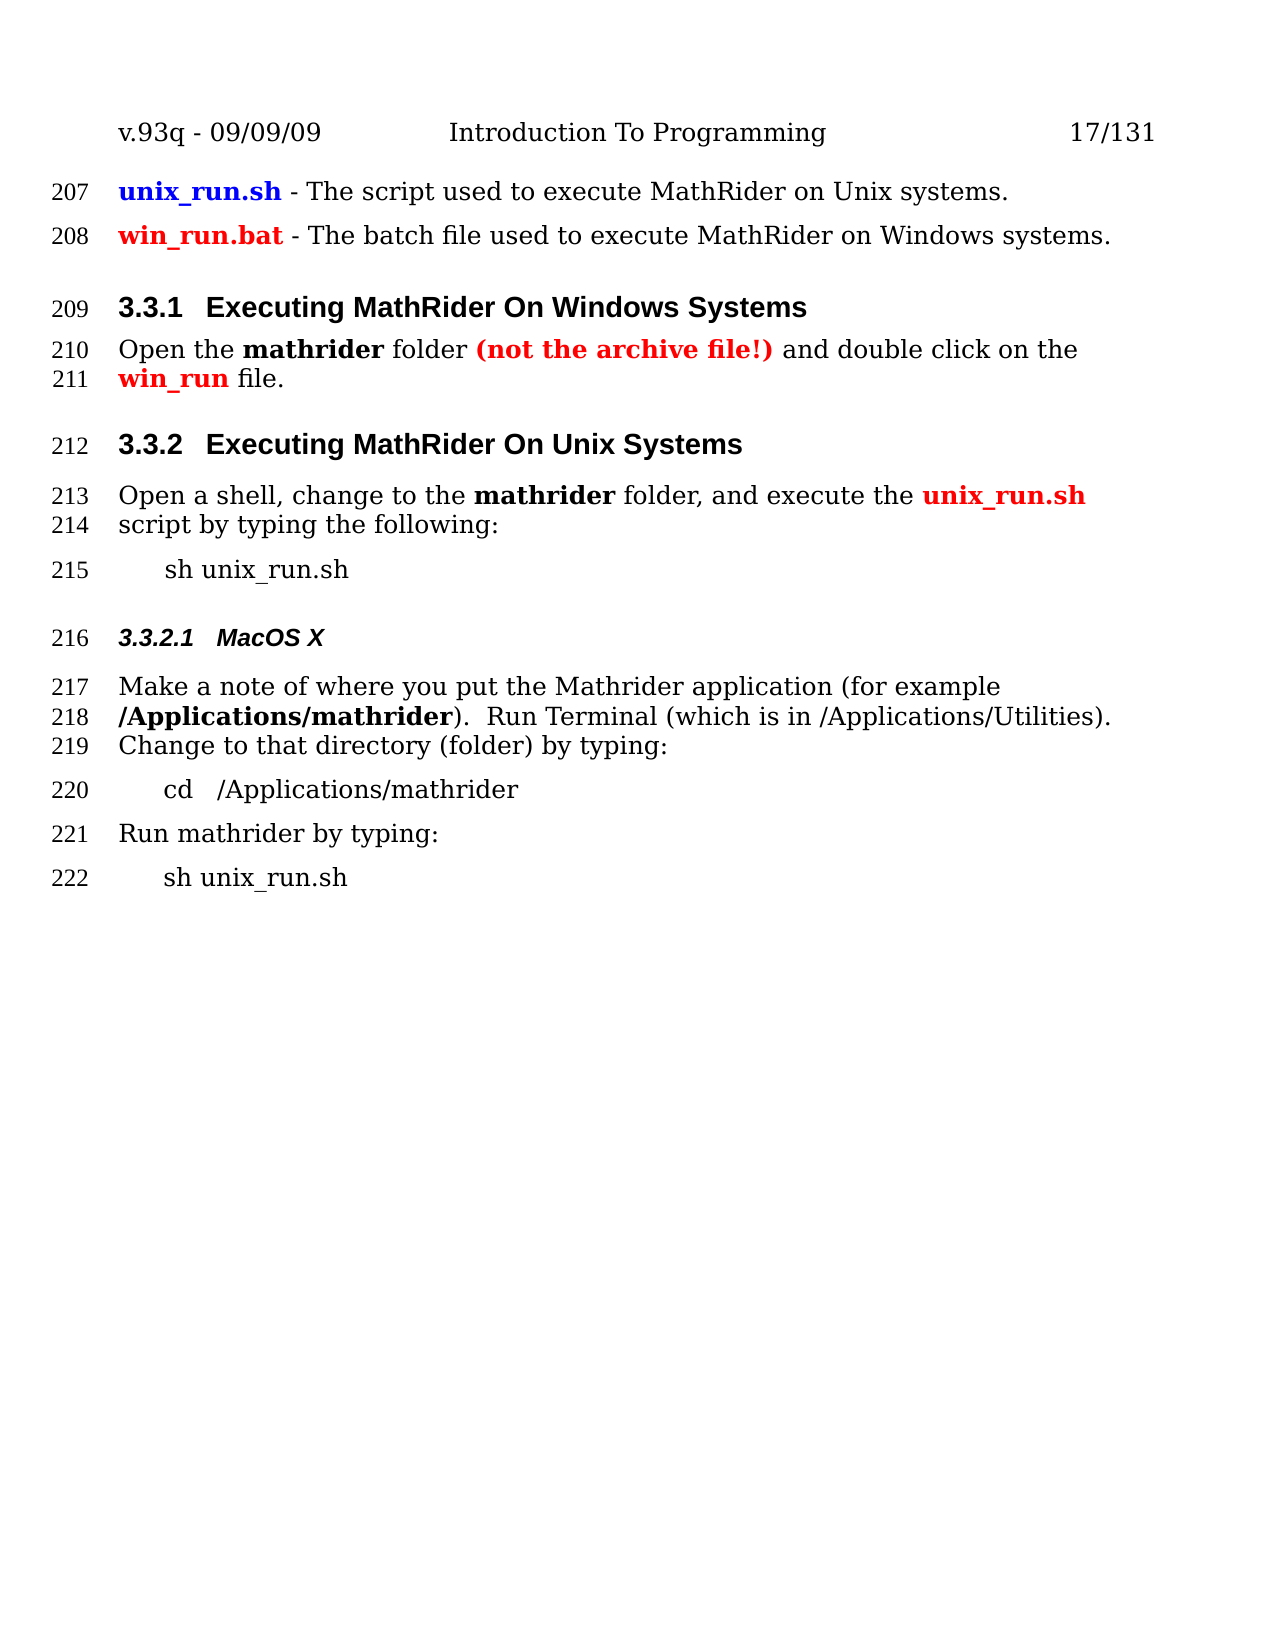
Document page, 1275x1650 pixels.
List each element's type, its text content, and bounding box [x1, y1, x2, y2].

text Open a shell, change to the mathrider folder, and execute the unix_run.sh script by typing the following: [118, 481, 1157, 540]
text unix_run.sh - The script used to execute MathRider on Unix systems. [118, 177, 1157, 206]
text sh unix_run.sh [163, 864, 1157, 893]
text Make a note of where you put the Mathrider application (for example /Applications/mathrider). Run Terminal (which is in /Applications/Utilities). Change to that directory (folder) by typing: [118, 673, 1157, 760]
text cd /Applications/mathrider [163, 775, 1157, 804]
subtitle Executing MathRider On Unix Systems [118, 427, 1157, 460]
text Open the mathrider folder (not the archive file!) and double click on the win_run file. [118, 335, 1157, 394]
text sh unix_run.sh [164, 555, 1157, 584]
text win_run.bat - The batch file used to execute MathRider on Windows systems. [118, 221, 1157, 251]
subtitle Executing MathRider On Windows Systems [118, 289, 1157, 323]
text Run mathrider by typing: [118, 819, 1157, 849]
subtitle MacOS X [118, 623, 1157, 652]
